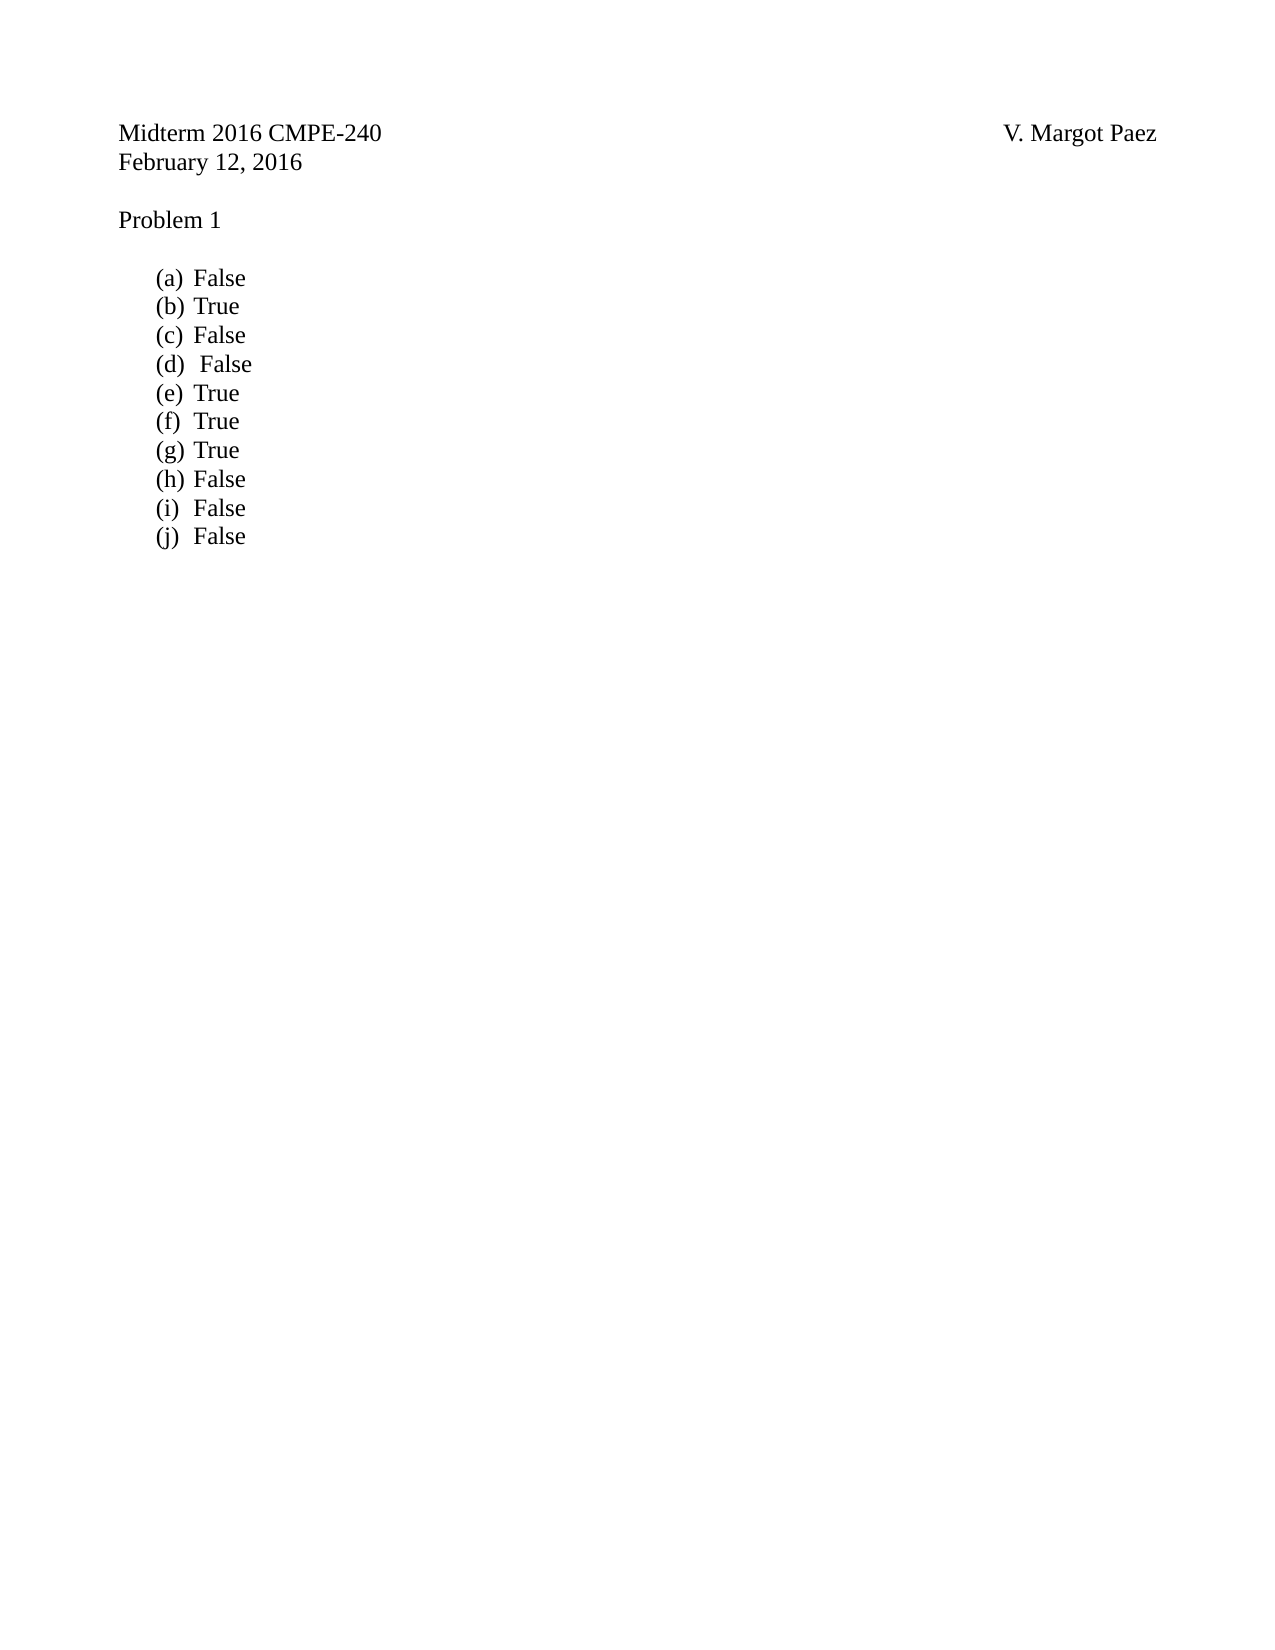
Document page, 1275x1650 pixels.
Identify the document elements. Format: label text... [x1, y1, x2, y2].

text Problem 1 [118, 205, 1157, 234]
list True [156, 378, 1157, 406]
list False [156, 349, 1157, 378]
list False [156, 320, 1157, 349]
list False [156, 464, 1157, 493]
list False [156, 263, 1157, 291]
list False [156, 493, 1157, 521]
list True [156, 291, 1157, 320]
list True [156, 406, 1157, 435]
list False [156, 521, 1157, 550]
list True [156, 435, 1157, 464]
